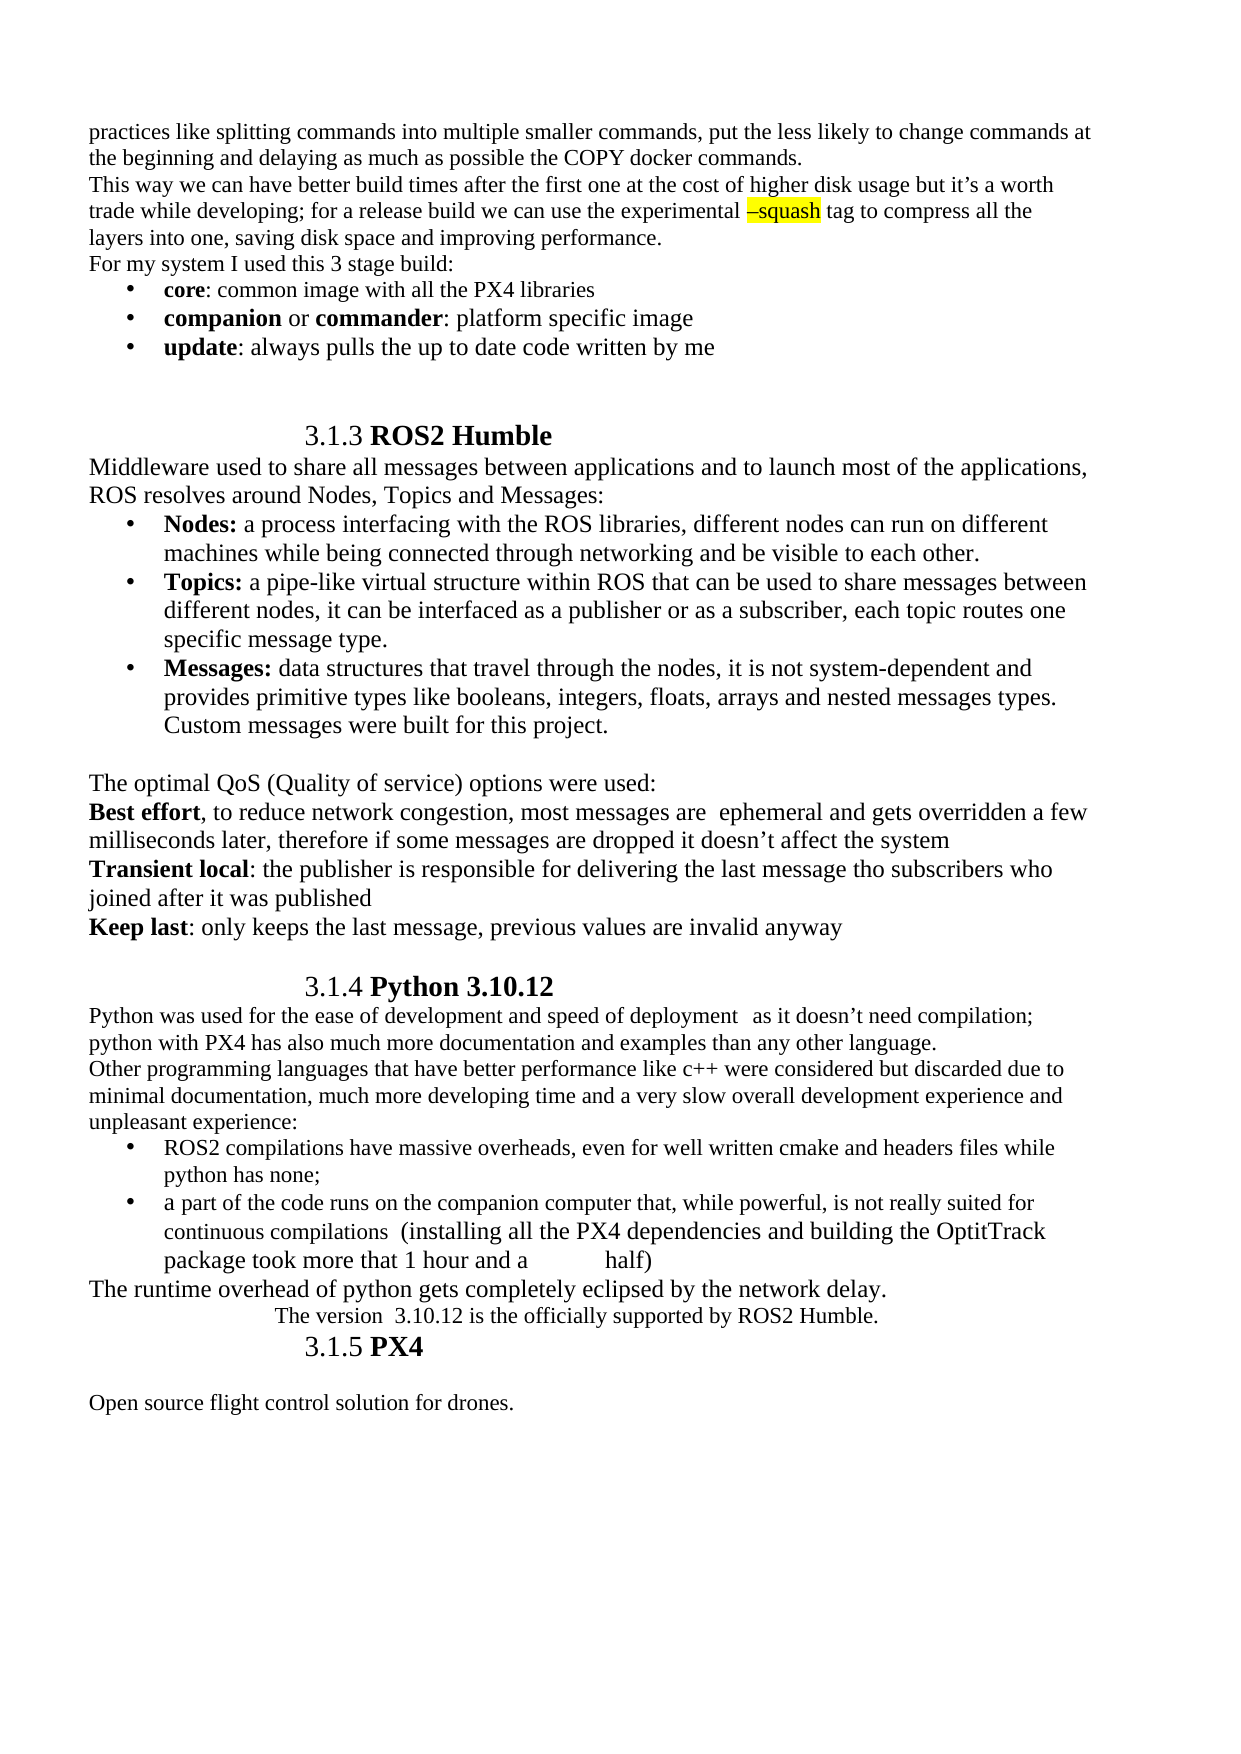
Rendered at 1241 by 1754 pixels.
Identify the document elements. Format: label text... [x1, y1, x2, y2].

text The optimal QoS (Quality of service) options were used: [89, 768, 1092, 797]
text Python was used for the ease of development and speed of deployment as it doesn’t need compilation; python with PX4 has also much more documentation and examples than any other language. [89, 1003, 1092, 1055]
text Middleware used to share all messages between applications and to launch most of the applications, ROS resolves around Nodes, Topics and Messages: [89, 452, 1092, 509]
list a part of the code runs on the companion computer that, while powerful, is not really suited for continuous compilations (installing all the PX4 dependencies and building the OptitTrack package took more that 1 hour and a half) [126, 1187, 1092, 1274]
list Nodes: a process interfacing with the ROS libraries, different nodes can run on different machines while being connected through networking and be visible to each other. [126, 509, 1092, 567]
list The version 3.10.12 is the officially supported by ROS2 Humble. [229, 1302, 1092, 1329]
text Transient local: the publisher is responsible for delivering the last message tho subscribers who joined after it was published [89, 854, 1092, 912]
text Keep last: only keeps the last message, previous values are invalid anyway [89, 912, 1092, 940]
text The runtime overhead of python gets completely eclipsed by the network delay. [89, 1274, 1092, 1302]
list update: always pulls the up to date code written by me [126, 332, 1092, 361]
list 3.1.3 ROS2 Humble [229, 418, 1092, 452]
list 3.1.5 PX4 [229, 1329, 1092, 1362]
text practices like splitting commands into multiple smaller commands, put the less likely to change commands at the beginning and delaying as much as possible the COPY docker commands. [89, 118, 1092, 171]
text This way we can have better build times after the first one at the cost of higher disk usage but it’s a worth trade while developing; for a release build we can use the experimental –squash tag to compress all the layers into one, saving disk space and improving performance. [89, 171, 1092, 250]
list ROS2 compilations have massive overheads, even for well written cmake and headers files while python has none; [126, 1134, 1092, 1187]
list Messages: data structures that travel through the nodes, it is not system-dependent and provides primitive types like booleans, integers, floats, arrays and nested messages types. Custom messages were built for this project. [126, 653, 1092, 739]
list Topics: a pipe-like virtual structure within ROS that can be used to share messages between different nodes, it can be interfaced as a publisher or as a subscriber, each topic routes one specific message type. [126, 567, 1092, 653]
list 3.1.4 Python 3.10.12 [229, 969, 1092, 1003]
text For my system I used this 3 stage build: [89, 250, 1092, 276]
list core: common image with all the PX4 libraries [126, 276, 1092, 303]
text Open source flight control solution for drones. [89, 1362, 1092, 1415]
text Best effort, to reduce network congestion, most messages are ephemeral and gets overridden a few milliseconds later, therefore if some messages are dropped it doesn’t affect the system [89, 797, 1092, 854]
list companion or commander: platform specific image [126, 303, 1092, 332]
text Other programming languages that have better performance like c++ were considered but discarded due to minimal documentation, much more developing time and a very slow overall development experience and unpleasant experience: [89, 1055, 1092, 1134]
